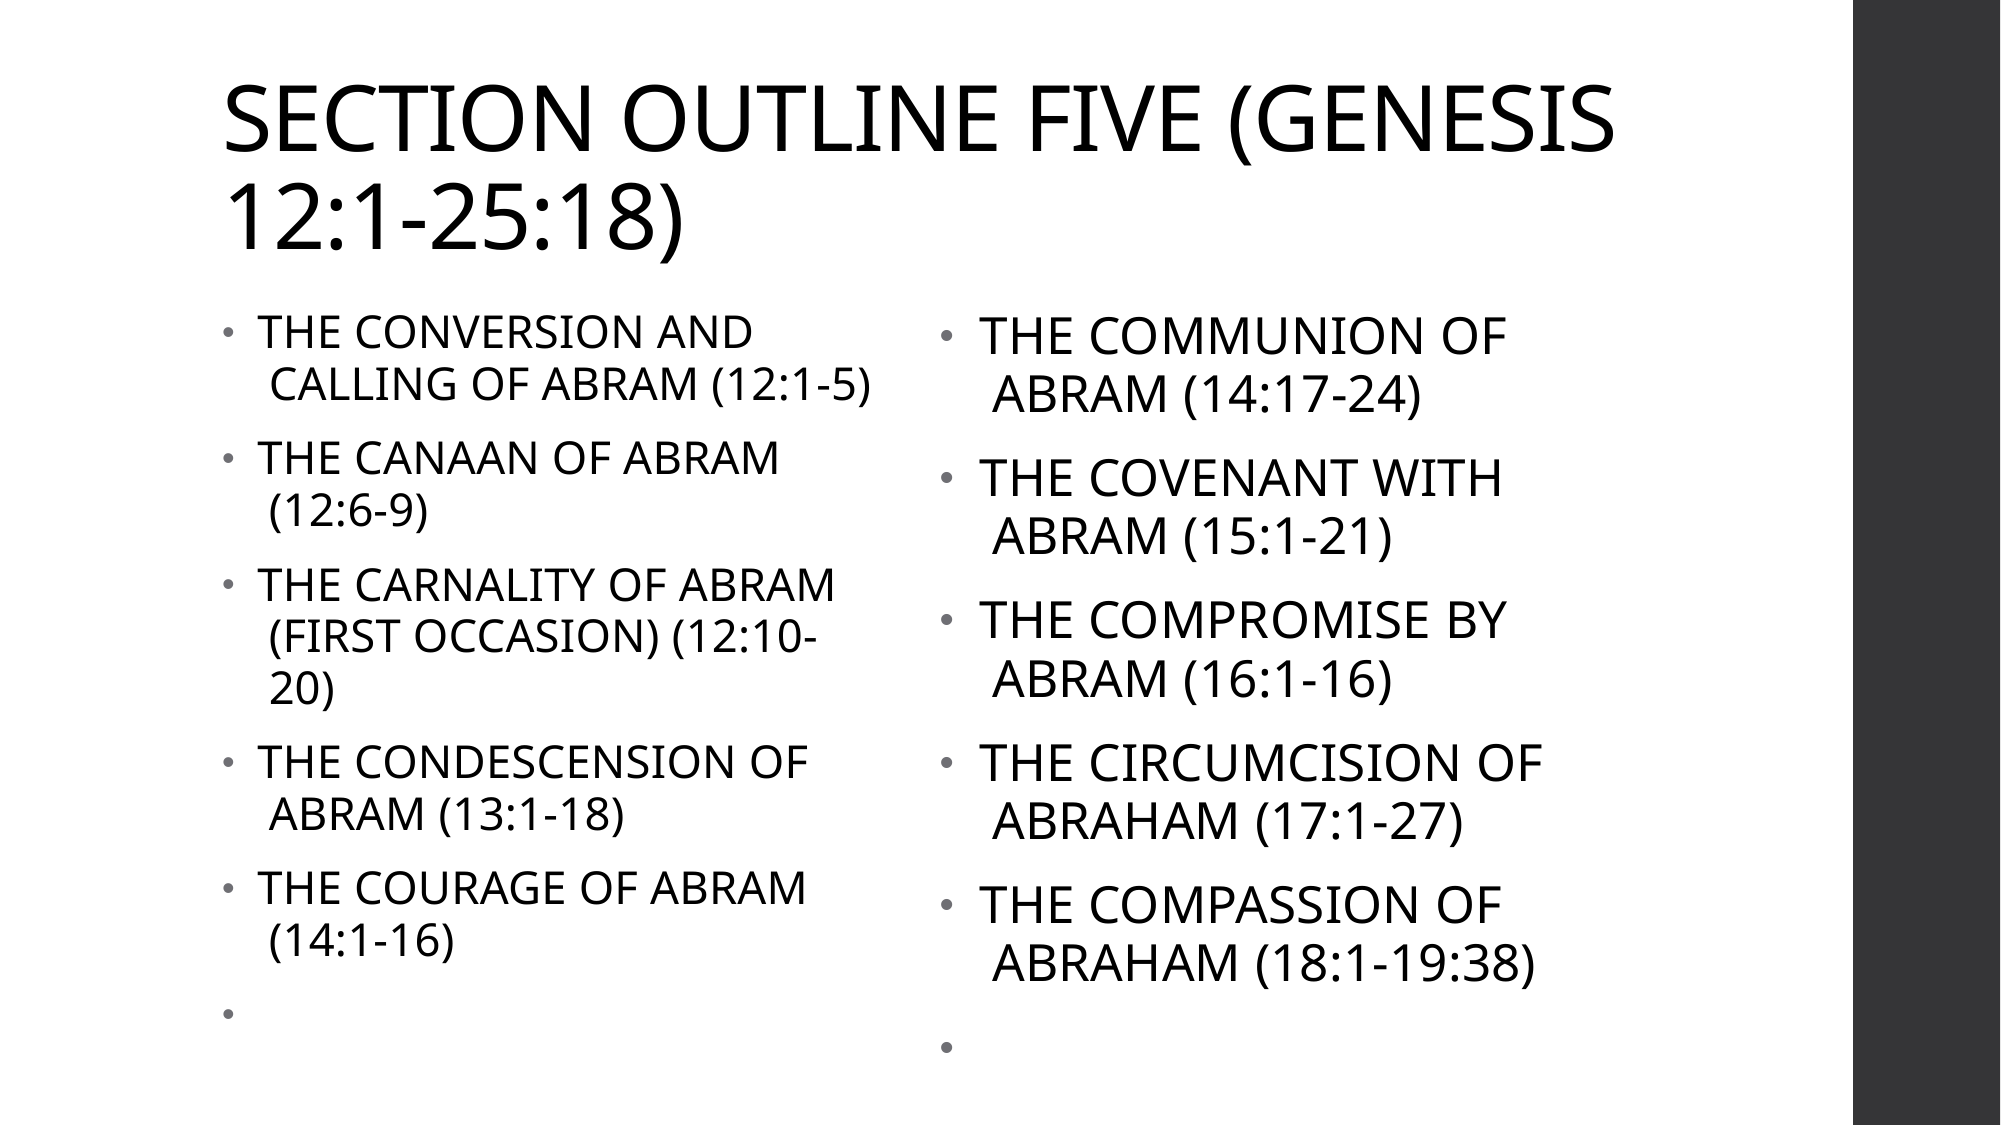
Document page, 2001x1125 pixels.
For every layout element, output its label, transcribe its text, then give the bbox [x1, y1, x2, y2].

title SECTION OUTLINE FIVE (GENESIS 12:1-25:18) [206, 60, 1797, 278]
list THE COMMUNION OF ABRAM (14:17-24) THE COVENANT WITH ABRAM (15:1-21) THE COMPROMISE BY ABRAM (16:1-16) THE CIRCUMCISION OF ABRAHAM (17:1-27) THE COMPASSION OF ABRAHAM (18:1-19:38) [924, 299, 1617, 1014]
list THE CONVERSION AND CALLING OF ABRAM (12:1-5) THE CANAAN OF ABRAM (12:6-9) THE CARNALITY OF ABRAM (FIRST OCCASION) (12:10-20) THE CONDESCENSION OF ABRAM (13:1-18) THE COURAGE OF ABRAM (14:1-16) [207, 299, 900, 1014]
